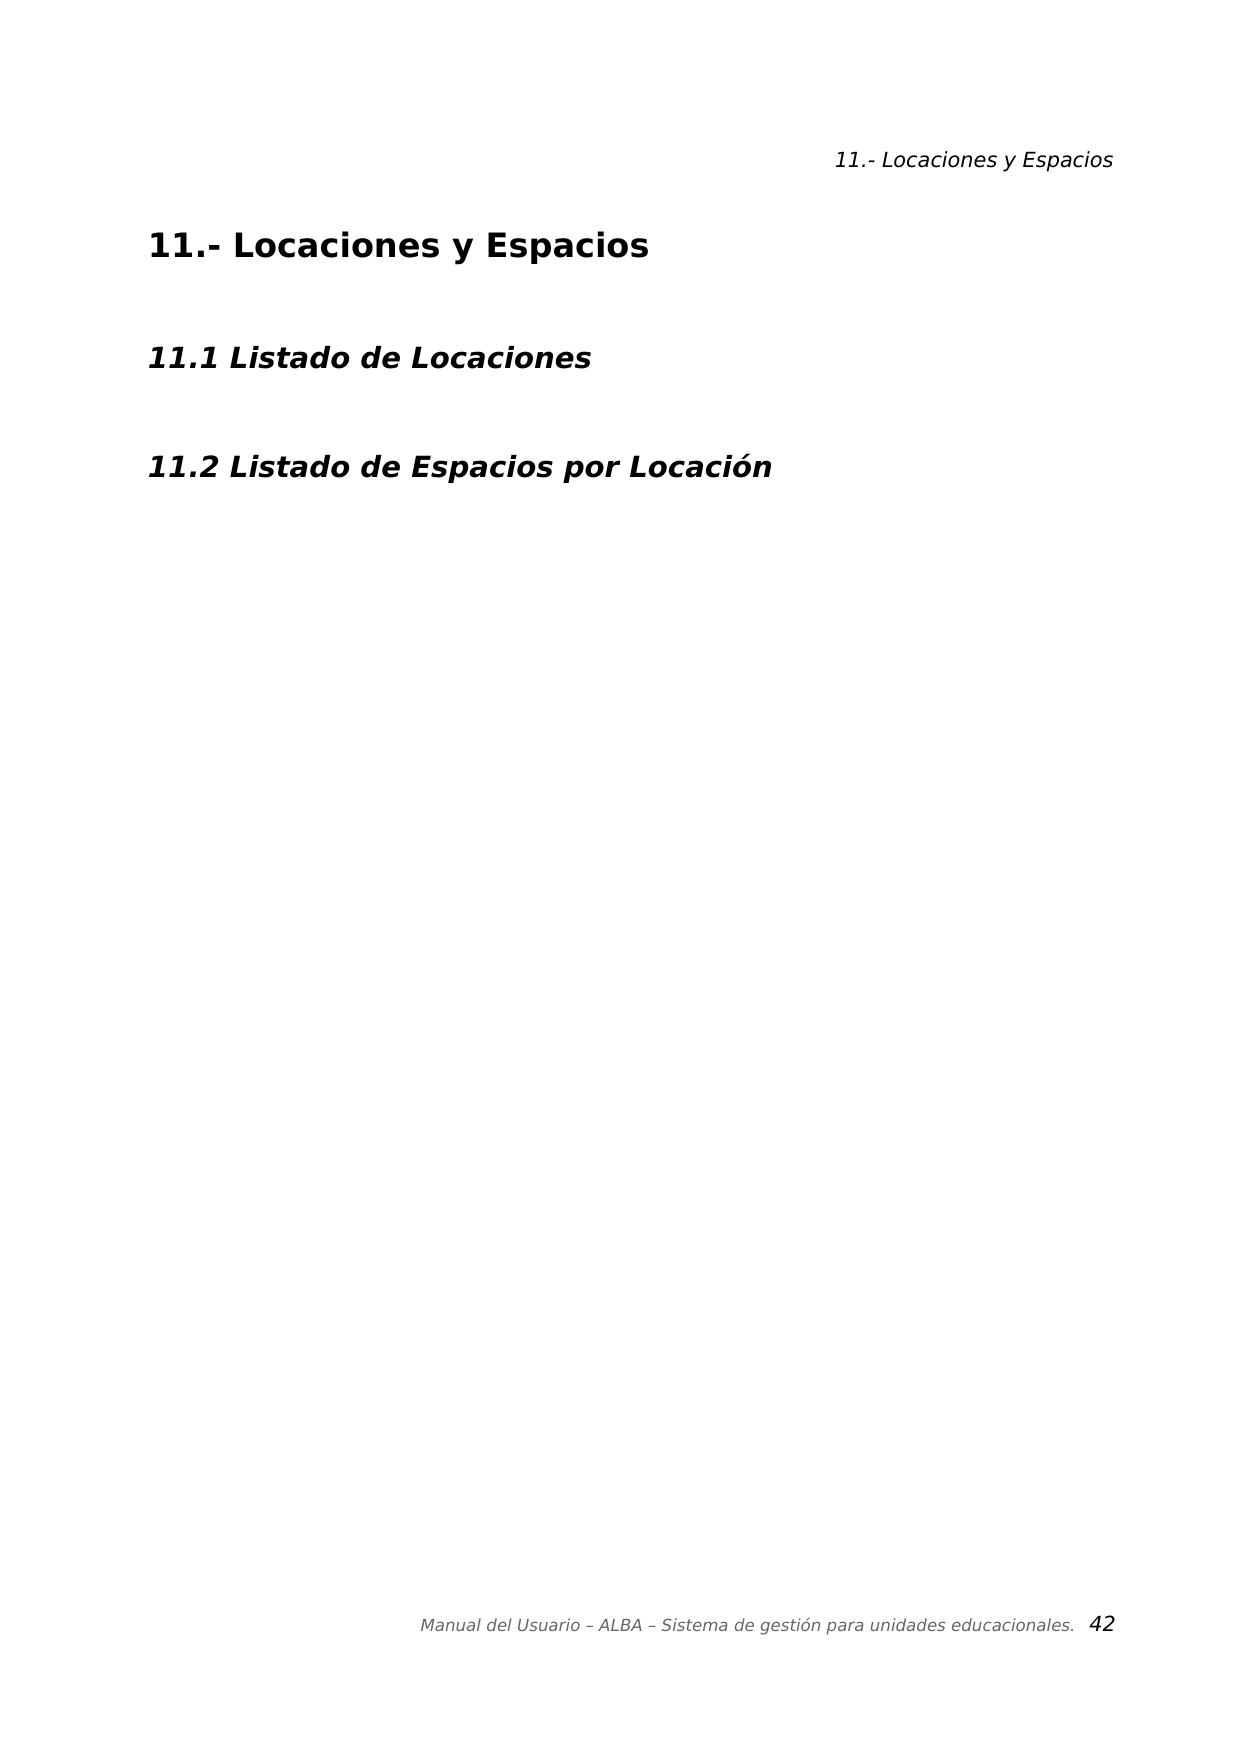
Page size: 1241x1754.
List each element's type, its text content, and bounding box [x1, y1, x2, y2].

subtitle 11.1 Listado de Locaciones [148, 341, 1122, 375]
subtitle 11.- Locaciones y Espacios [148, 226, 1122, 265]
subtitle 11.2 Listado de Espacios por Locación [148, 450, 1122, 484]
